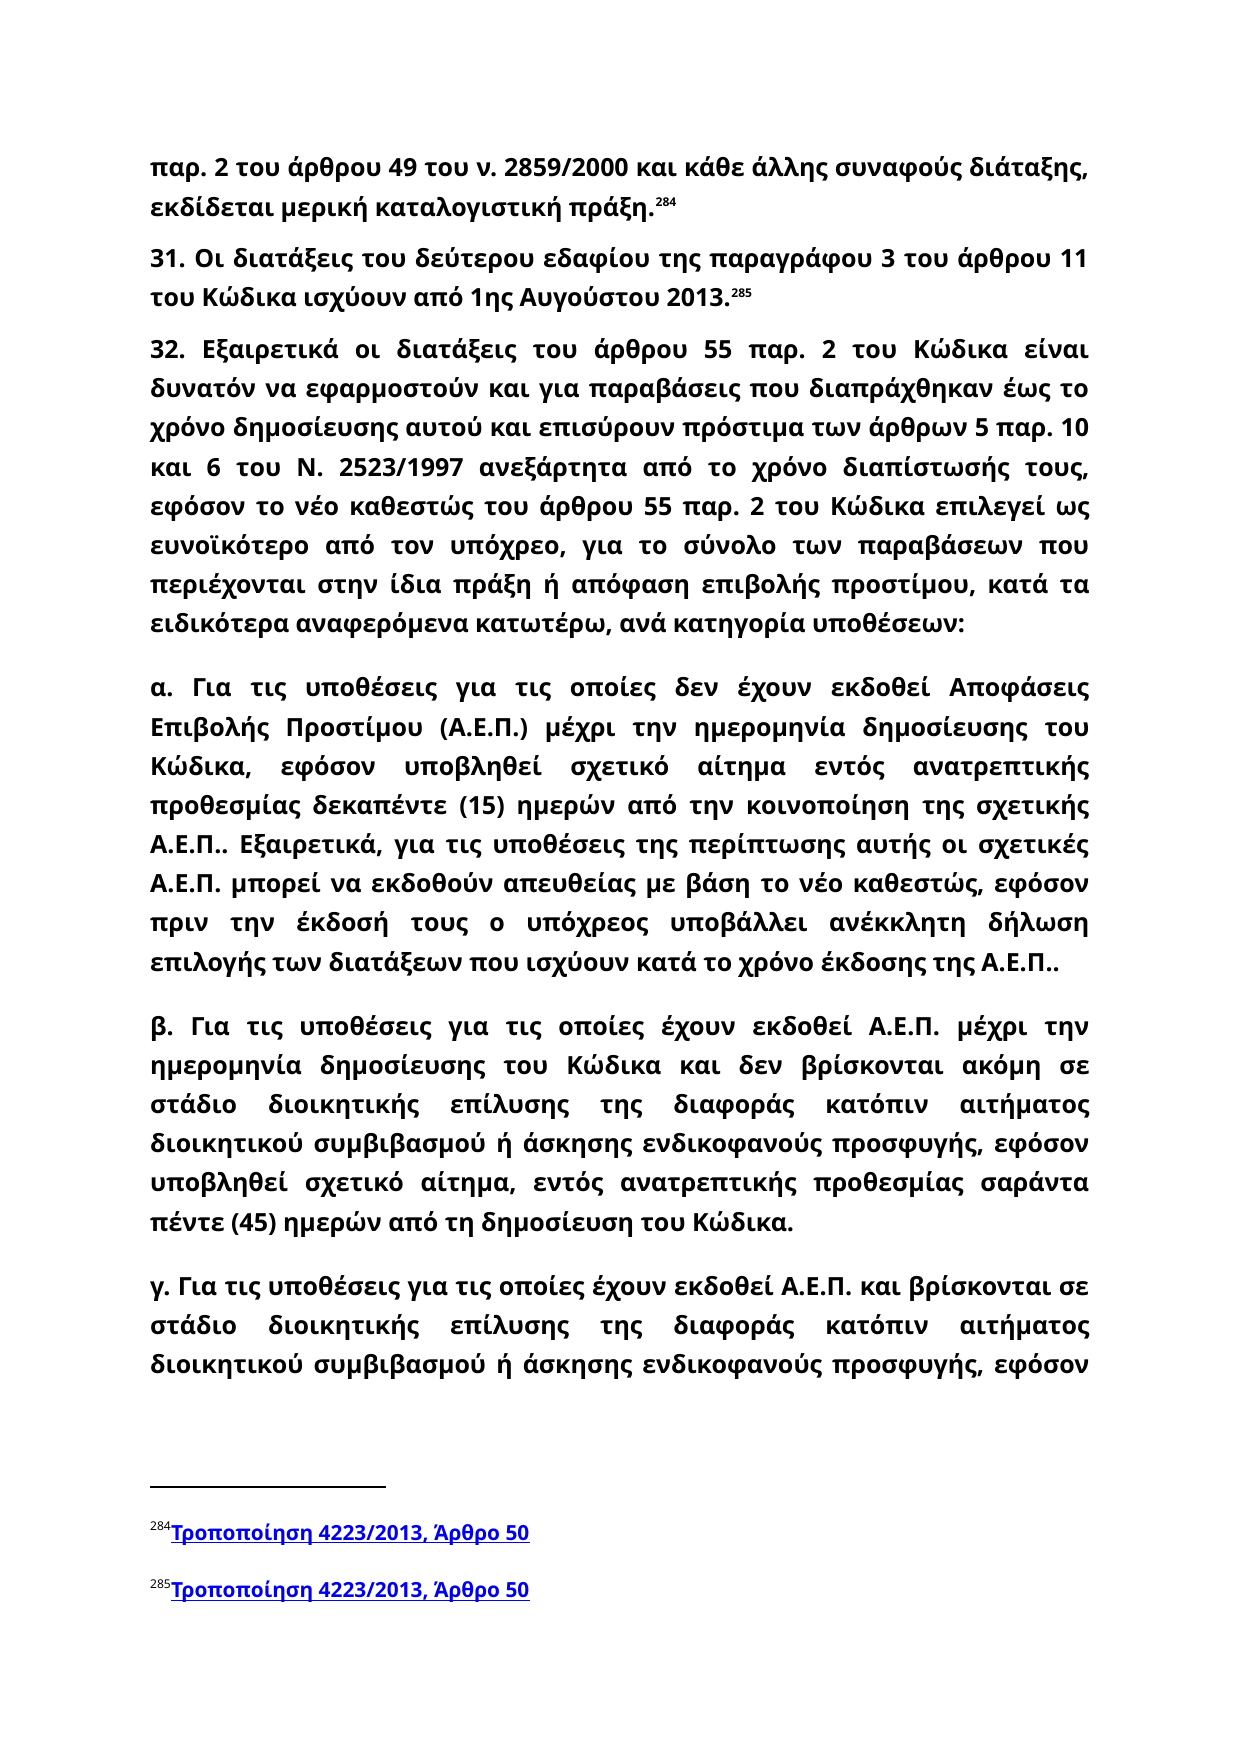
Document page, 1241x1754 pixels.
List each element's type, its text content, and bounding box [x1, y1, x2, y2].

text 31. Οι διατάξεις του δεύτερου εδαφίου της παραγράφου 3 του άρθρου 11 του Κώδικα ισχύουν από 1ης Αυγούστου 2013. [150, 241, 1090, 314]
text γ. Για τις υποθέσεις για τις οποίες έχουν εκδοθεί Α.Ε.Π. και βρίσκονται σε στάδιο διοικητικής επίλυσης της διαφοράς κατόπιν αιτήματος διοικητικού συμβιβασμού ή άσκησης ενδικοφανούς προσφυγής, εφόσον [150, 1268, 1090, 1381]
text Τροποποίηση 4223/2013, Άρθρο 50 [150, 1576, 1090, 1604]
text α. Για τις υποθέσεις για τις οποίες δεν έχουν εκδοθεί Αποφάσεις Επιβολής Προστίμου (Α.Ε.Π.) μέχρι την ημερομηνία δημοσίευσης του Κώδικα, εφόσον υποβληθεί σχετικό αίτημα εντός ανατρεπτικής προθεσμίας δεκαπέντε (15) ημερών από την κοινοποίηση της σχετικής Α.Ε.Π.. Εξαιρετικά, για τις υποθέσεις της περίπτωσης αυτής οι σχετικές Α.Ε.Π. μπορεί να εκδοθούν απευθείας με βάση το νέο καθεστώς, εφόσον πριν την έκδοσή τους ο υπόχρεος υποβάλλει ανέκκλητη δήλωση επιλογής των διατάξεων που ισχύουν κατά το χρόνο έκδοσης της Α.Ε.Π.. [150, 670, 1090, 978]
text Τροποποίηση 4223/2013, Άρθρο 50 [150, 1518, 1090, 1546]
text 32. Εξαιρετικά οι διατάξεις του άρθρου 55 παρ. 2 του Κώδικα είναι δυνατόν να εφαρμοστούν και για παραβάσεις που διαπράχθηκαν έως το χρόνο δημοσίευσης αυτού και επισύρουν πρόστιμα των άρθρων 5 παρ. 10 και 6 του Ν. 2523/1997 ανεξάρτητα από το χρόνο διαπίστωσής τους, εφόσον το νέο καθεστώς του άρθρου 55 παρ. 2 του Κώδικα επιλεγεί ως ευνοϊκότερο από τον υπόχρεο, για το σύνολο των παραβάσεων που περιέχονται στην ίδια πράξη ή απόφαση επιβολής προστίμου, κατά τα ειδικότερα αναφερόμενα κατωτέρω, ανά κατηγορία υποθέσεων: [150, 332, 1090, 640]
text β. Για τις υποθέσεις για τις οποίες έχουν εκδοθεί Α.Ε.Π. μέχρι την ημερομηνία δημοσίευσης του Κώδικα και δεν βρίσκονται ακόμη σε στάδιο διοικητικής επίλυσης της διαφοράς κατόπιν αιτήματος διοικητικού συμβιβασμού ή άσκησης ενδικοφανούς προσφυγής, εφόσον υποβληθεί σχετικό αίτημα, εντός ανατρεπτικής προθεσμίας σαράντα πέντε (45) ημερών από τη δημοσίευση του Κώδικα. [150, 1008, 1090, 1238]
text παρ. 2 του άρθρου 49 του ν. 2859/2000 και κάθε άλλης συναφούς διάταξης, εκδίδεται μερική καταλογιστική πράξη. [150, 150, 1090, 223]
